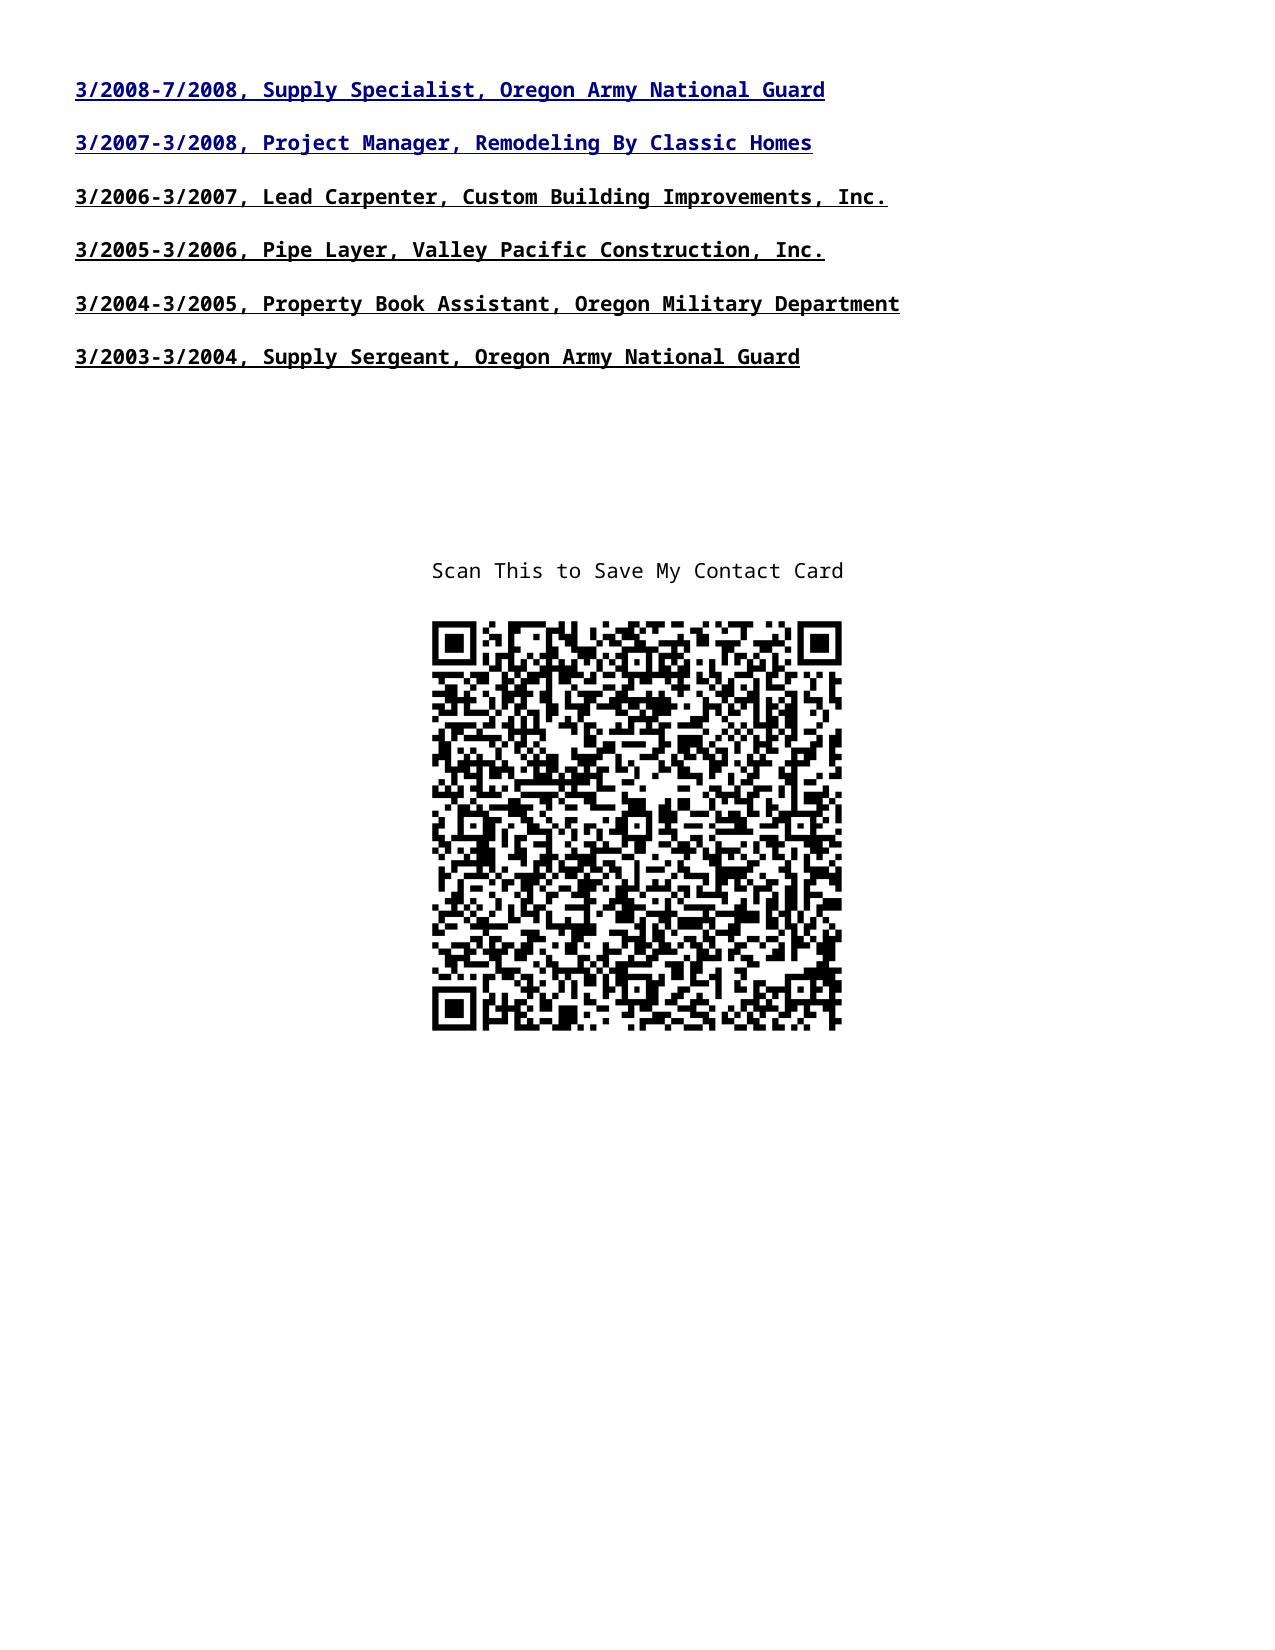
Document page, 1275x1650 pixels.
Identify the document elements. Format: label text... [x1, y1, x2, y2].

text 3/2003-3/2004, Supply Sergeant, Oregon Army National Guard [75, 342, 1200, 371]
text 3/2005-3/2006, Pipe Layer, Valley Pacific Construction, Inc. [75, 235, 1200, 264]
text 3/2007-3/2008, Project Manager, Remodeling By Classic Homes [75, 128, 1200, 157]
text 3/2008-7/2008, Supply Specialist, Oregon Army National Guard [75, 75, 1200, 103]
text Scan This to Save My Contact Card [75, 556, 1200, 584]
text 3/2006-3/2007, Lead Carpenter, Custom Building Improvements, Inc. [75, 182, 1200, 210]
text 3/2004-3/2005, Property Book Assistant, Oregon Military Department [75, 289, 1200, 317]
